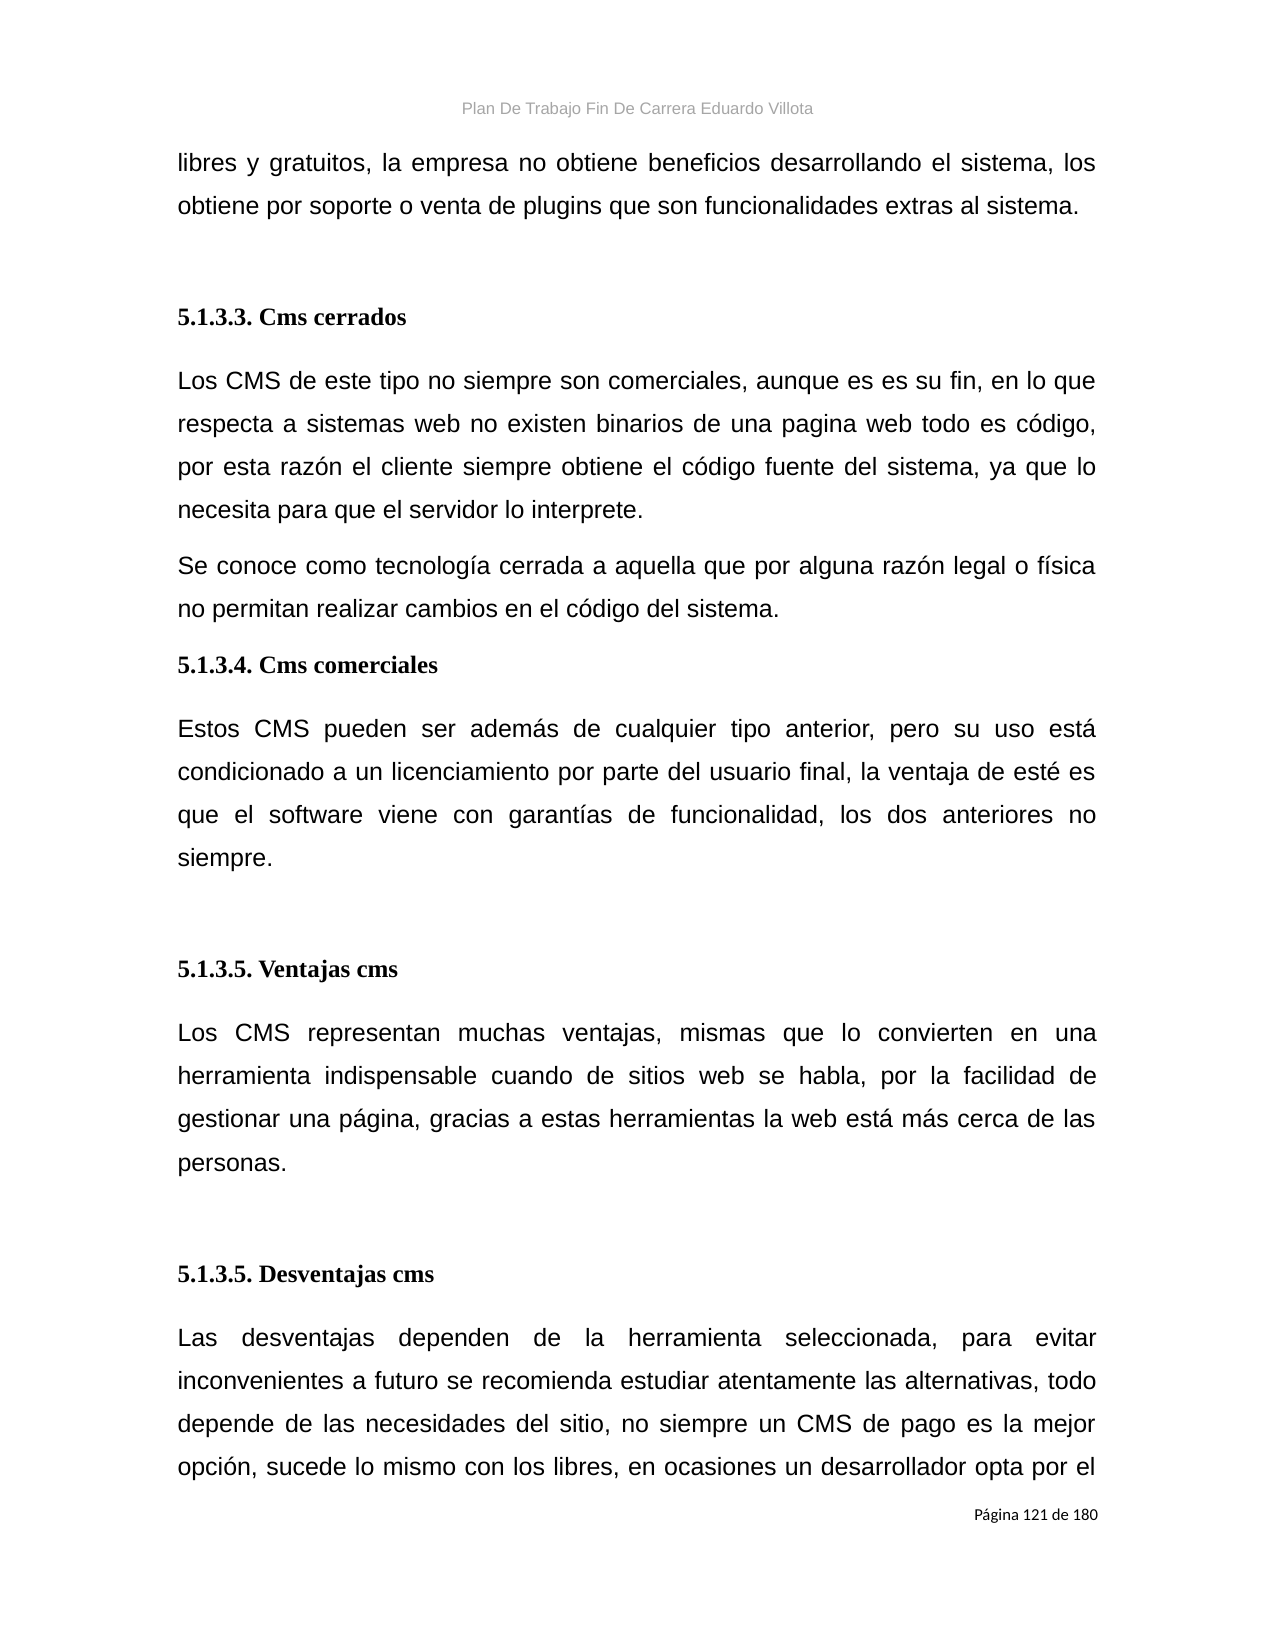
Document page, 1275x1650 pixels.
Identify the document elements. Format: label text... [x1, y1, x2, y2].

text Estos CMS pueden ser además de cualquier tipo anterior, pero su uso está condicionado a un licenciamiento por parte del usuario final, la ventaja de esté es que el software viene con garantías de funcionalidad, los dos anteriores no siempre. [177, 714, 1098, 872]
text 5.1.3.3. Cms cerrados [177, 302, 1098, 331]
text Se conoce como tecnología cerrada a aquella que por alguna razón legal o física no permitan realizar cambios en el código del sistema. [177, 551, 1098, 623]
text Las desventajas dependen de la herramienta seleccionada, para evitar inconvenientes a futuro se recomienda estudiar atentamente las alternativas, todo depende de las necesidades del sitio, no siempre un CMS de pago es la mejor opción, sucede lo mismo con los libres, en ocasiones un desarrollador opta por el [177, 1323, 1098, 1481]
text Los CMS representan muchas ventajas, mismas que lo convierten en una herramienta indispensable cuando de sitios web se habla, por la facilidad de gestionar una página, gracias a estas herramientas la web está más cerca de las personas. [177, 1018, 1098, 1176]
text 5.1.3.5. Ventajas cms [177, 954, 1098, 983]
text 5.1.3.5. Desventajas cms [177, 1259, 1098, 1288]
text Los CMS de este tipo no siempre son comerciales, aunque es es su fin, en lo que respecta a sistemas web no existen binarios de una pagina web todo es código, por esta razón el cliente siempre obtiene el código fuente del sistema, ya que lo necesita para que el servidor lo interprete. [177, 366, 1098, 524]
text libres y gratuitos, la empresa no obtiene beneficios desarrollando el sistema, los obtiene por soporte o venta de plugins que son funcionalidades extras al sistema. [177, 148, 1098, 219]
text 5.1.3.4. Cms comerciales [177, 650, 1098, 678]
